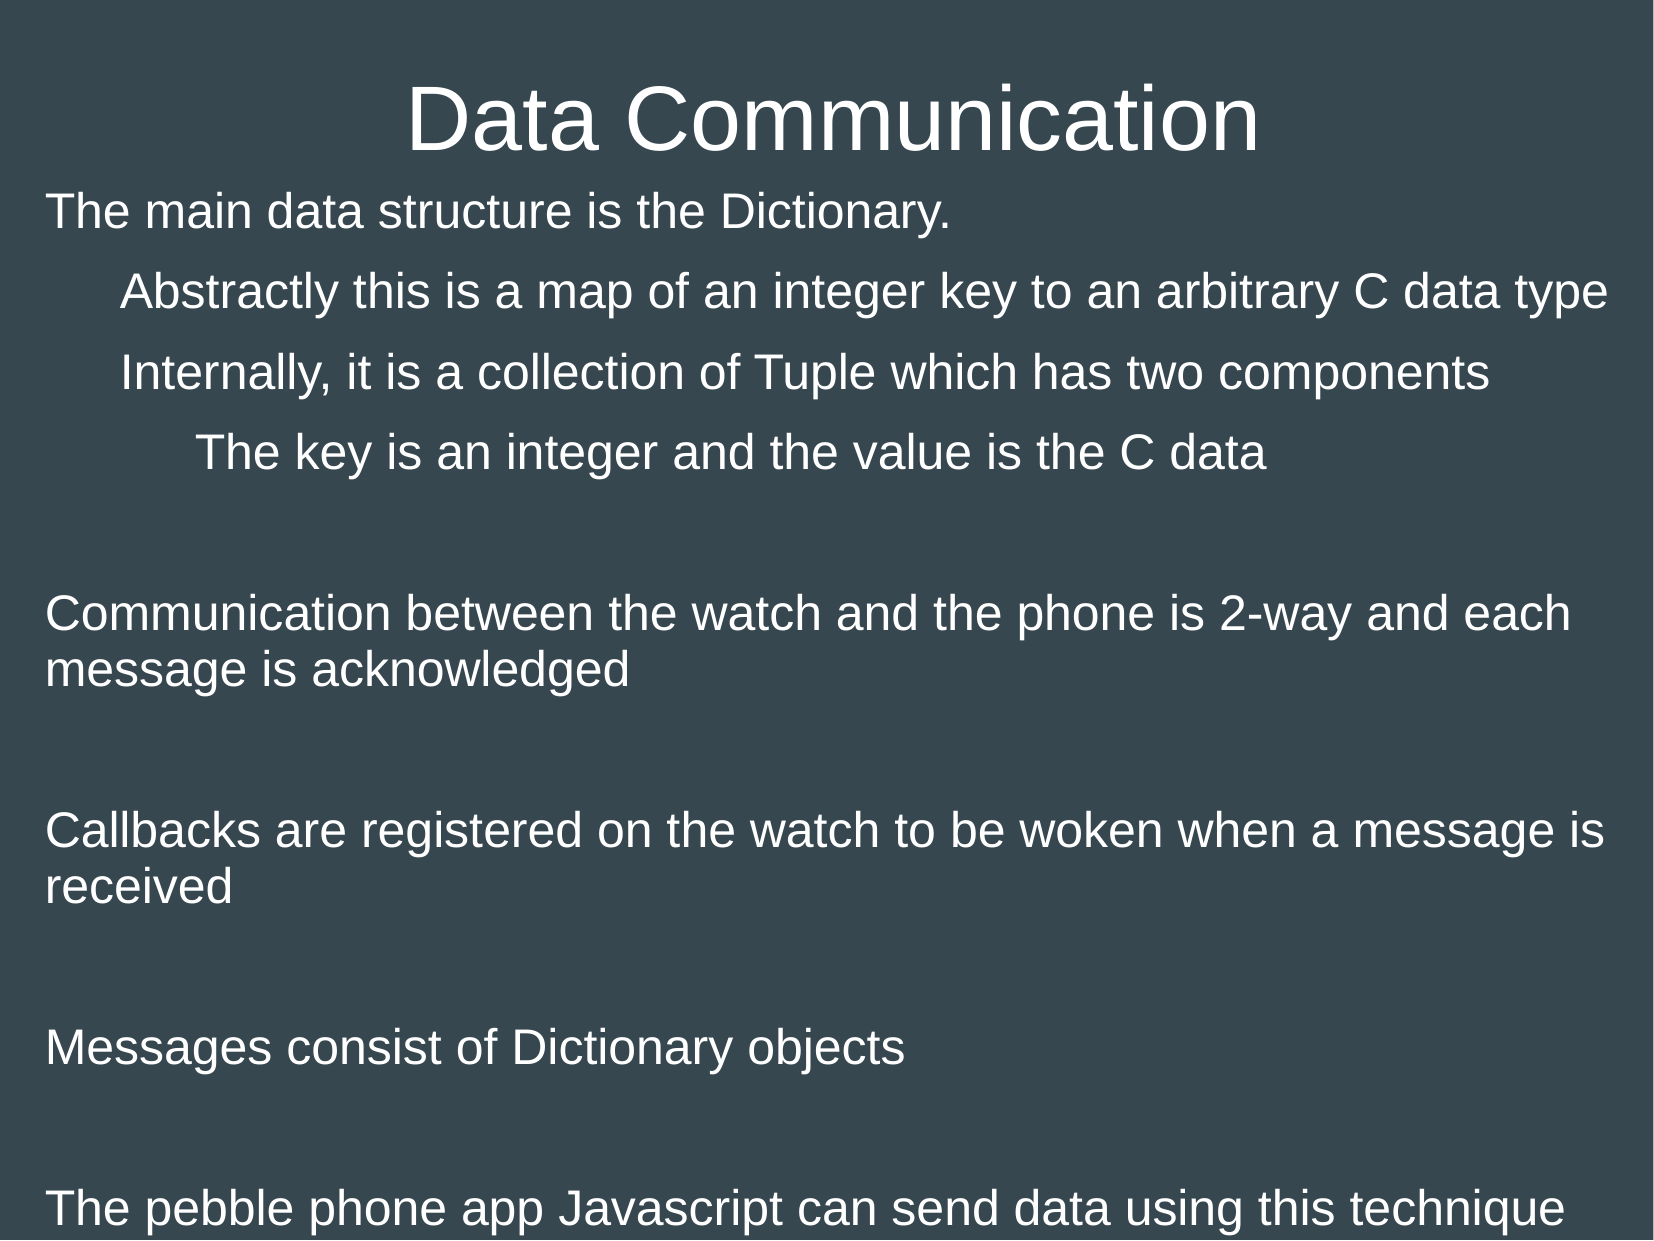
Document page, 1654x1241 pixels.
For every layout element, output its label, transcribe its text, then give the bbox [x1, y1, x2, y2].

text_box The main data structure is the Dictionary. Abstractly this is a map of an integer key to an arbitrary C data type Internally, it is a collection of Tuple which has two components The key is an integer and the value is the C data Communication between the watch and the phone is 2-way and each message is acknowledged Callbacks are registered on the watch to be woken when a message is received Messages consist of Dictionary objects The pebble phone app Javascript can send data using this technique [30, 175, 1636, 1241]
title Data Communication [90, 41, 1579, 175]
